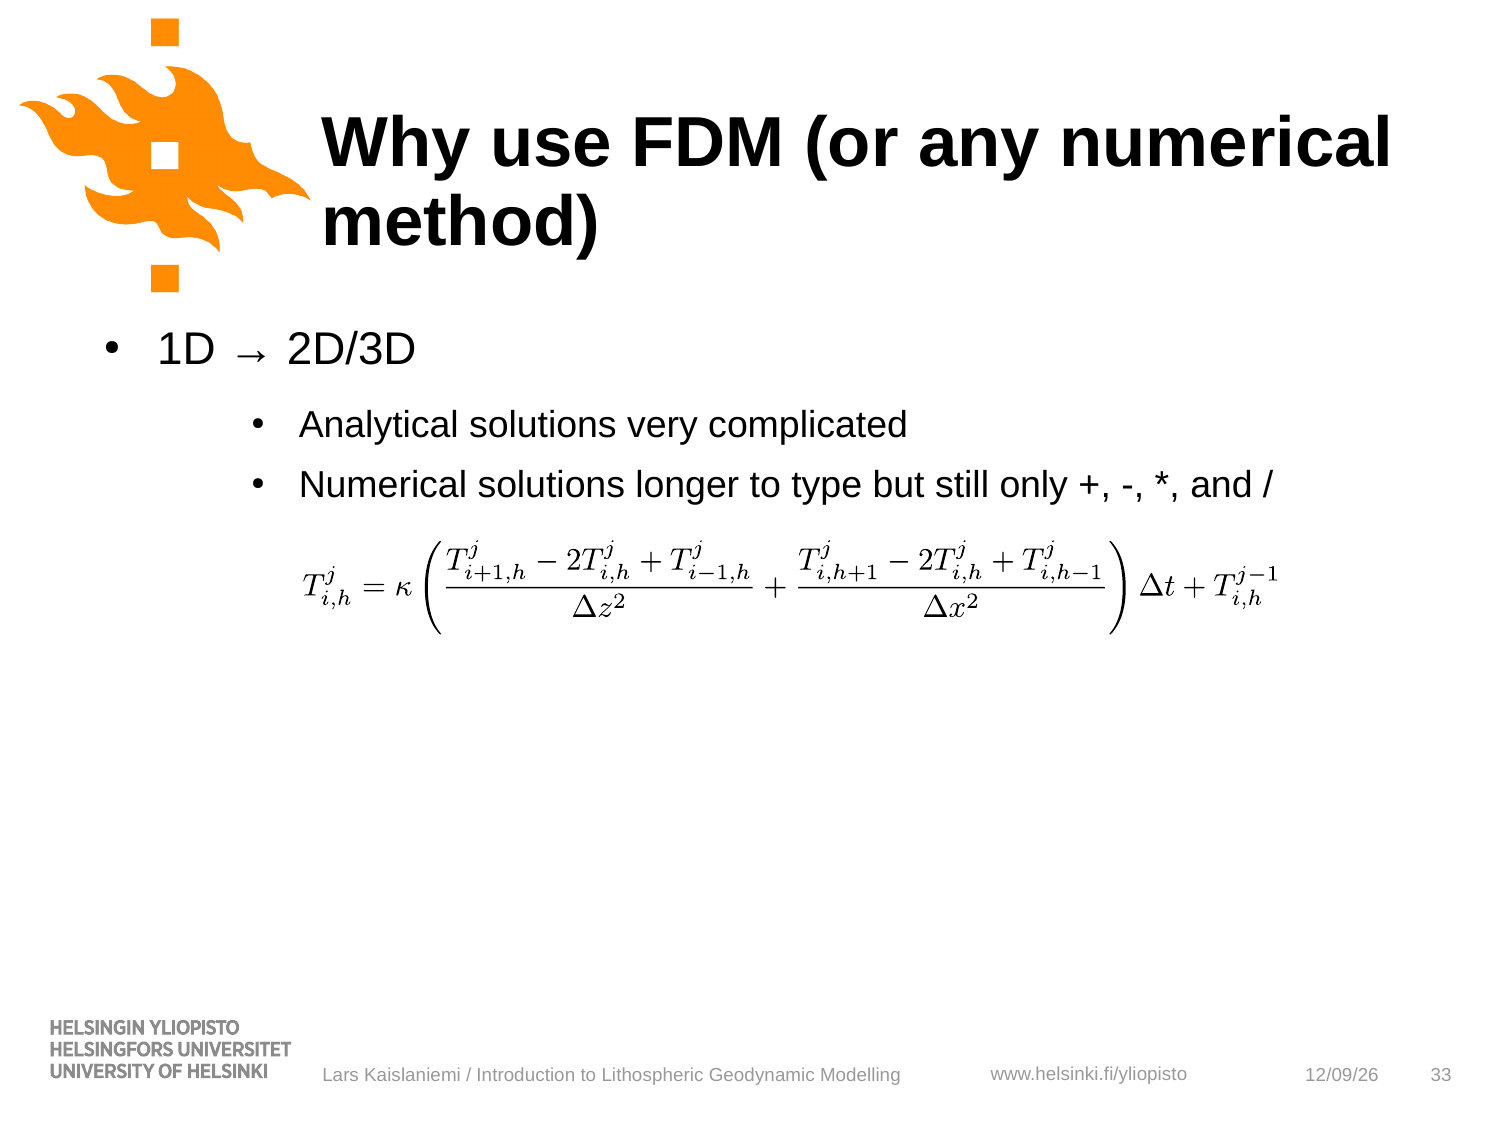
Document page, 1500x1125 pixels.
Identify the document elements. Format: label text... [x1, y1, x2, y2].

picture [32, 1001, 309, 1096]
picture [0, 0, 337, 318]
title Why use FDM (or any numerical method) [321, 87, 1447, 276]
list 1D → 2D/3D Analytical solutions very complicated Numerical solutions longer to type but still only +, -, *, and / [86, 322, 1411, 976]
text_box [302, 540, 1280, 635]
